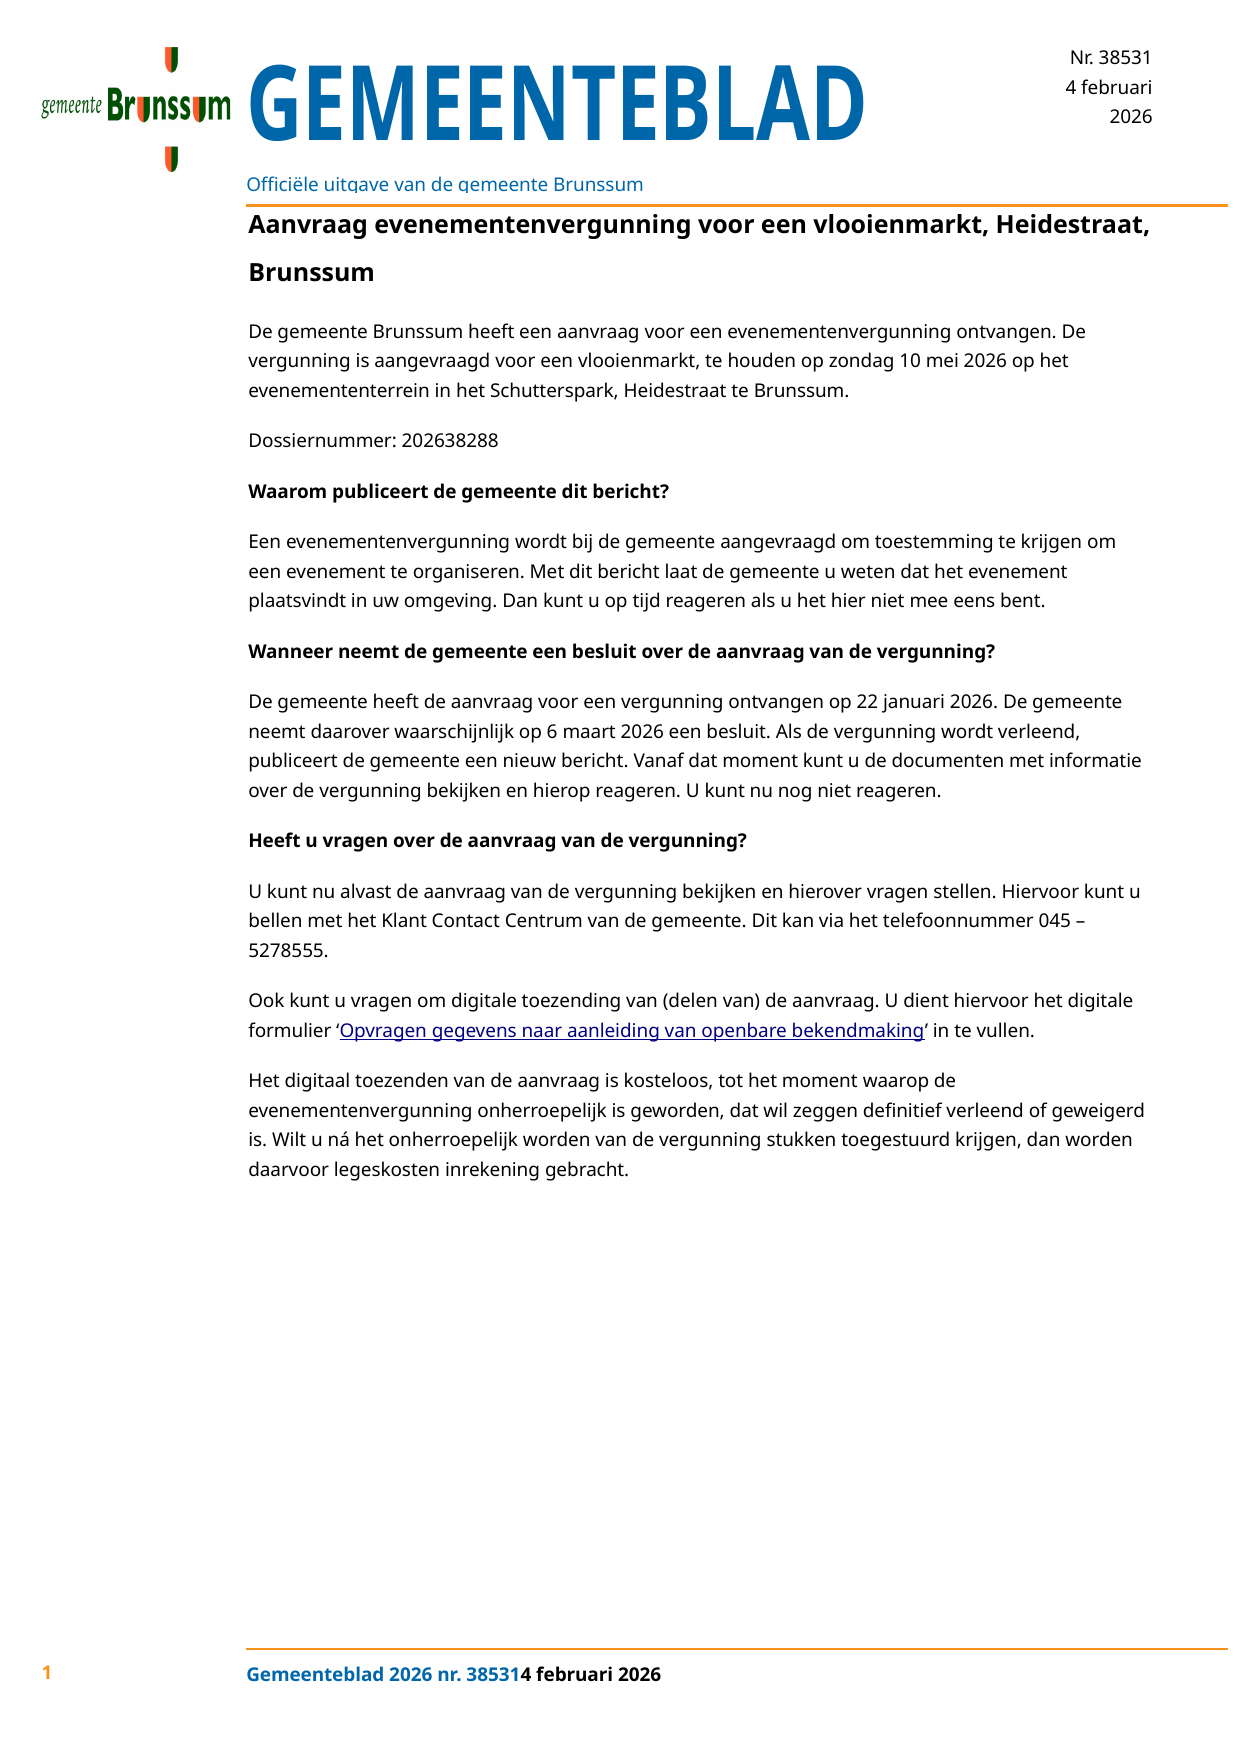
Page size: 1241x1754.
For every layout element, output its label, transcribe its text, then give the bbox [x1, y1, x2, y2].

text Aanvraag evenementenvergunning voor een vlooienmarkt, Heidestraat, Brunssum [248, 207, 1152, 288]
text Waarom publiceert de gemeente dit bericht? [248, 478, 1152, 504]
text De gemeente Brunssum heeft een aanvraag voor een evenementenvergunning ontvangen. De vergunning is aangevraagd voor een vlooienmarkt, te houden op zondag 10 mei 2026 op het evenemententerrein in het Schutterspark, Heidestraat te Brunssum. [248, 318, 1152, 403]
text Heeft u vragen over de aanvraag van de vergunning? [248, 827, 1152, 853]
text U kunt nu alvast de aanvraag van de vergunning bekijken en hierover vragen stellen. Hiervoor kunt u bellen met het Klant Contact Centrum van de gemeente. Dit kan via het telefoonnummer 045 – 5278555. [248, 878, 1152, 963]
picture [41, 47, 231, 172]
text Ook kunt u vragen om digitale toezending van (delen van) de aanvraag. U dient hiervoor het digitale formulier ‘Opvragen gegevens naar aanleiding van openbare bekendmaking’ in te vullen. [248, 987, 1152, 1043]
text Een evenementenvergunning wordt bij de gemeente aangevraagd om toestemming te krijgen om een evenement te organiseren. Met dit bericht laat de gemeente u weten dat het evenement plaatsvindt in uw omgeving. Dan kunt u op tijd reageren als u het hier niet mee eens bent. [248, 528, 1152, 613]
text Het digitaal toezenden van de aanvraag is kosteloos, tot het moment waarop de evenementenvergunning onherroepelijk is geworden, dat wil zeggen definitief verleend of geweigerd is. Wilt u ná het onherroepelijk worden van de vergunning stukken toegestuurd krijgen, dan worden daarvoor legeskosten inrekening gebracht. [248, 1067, 1152, 1182]
text Dossiernummer: 202638288 [248, 427, 1152, 453]
text Wanneer neemt de gemeente een besluit over de aanvraag van de vergunning? [248, 638, 1152, 664]
text De gemeente heeft de aanvraag voor een vergunning ontvangen op 22 januari 2026. De gemeente neemt daarover waarschijnlijk op 6 maart 2026 een besluit. Als de vergunning wordt verleend, publiceert de gemeente een nieuw bericht. Vanaf dat moment kunt u de documenten met informatie over de vergunning bekijken en hierop reageren. U kunt nu nog niet reageren. [248, 688, 1152, 803]
